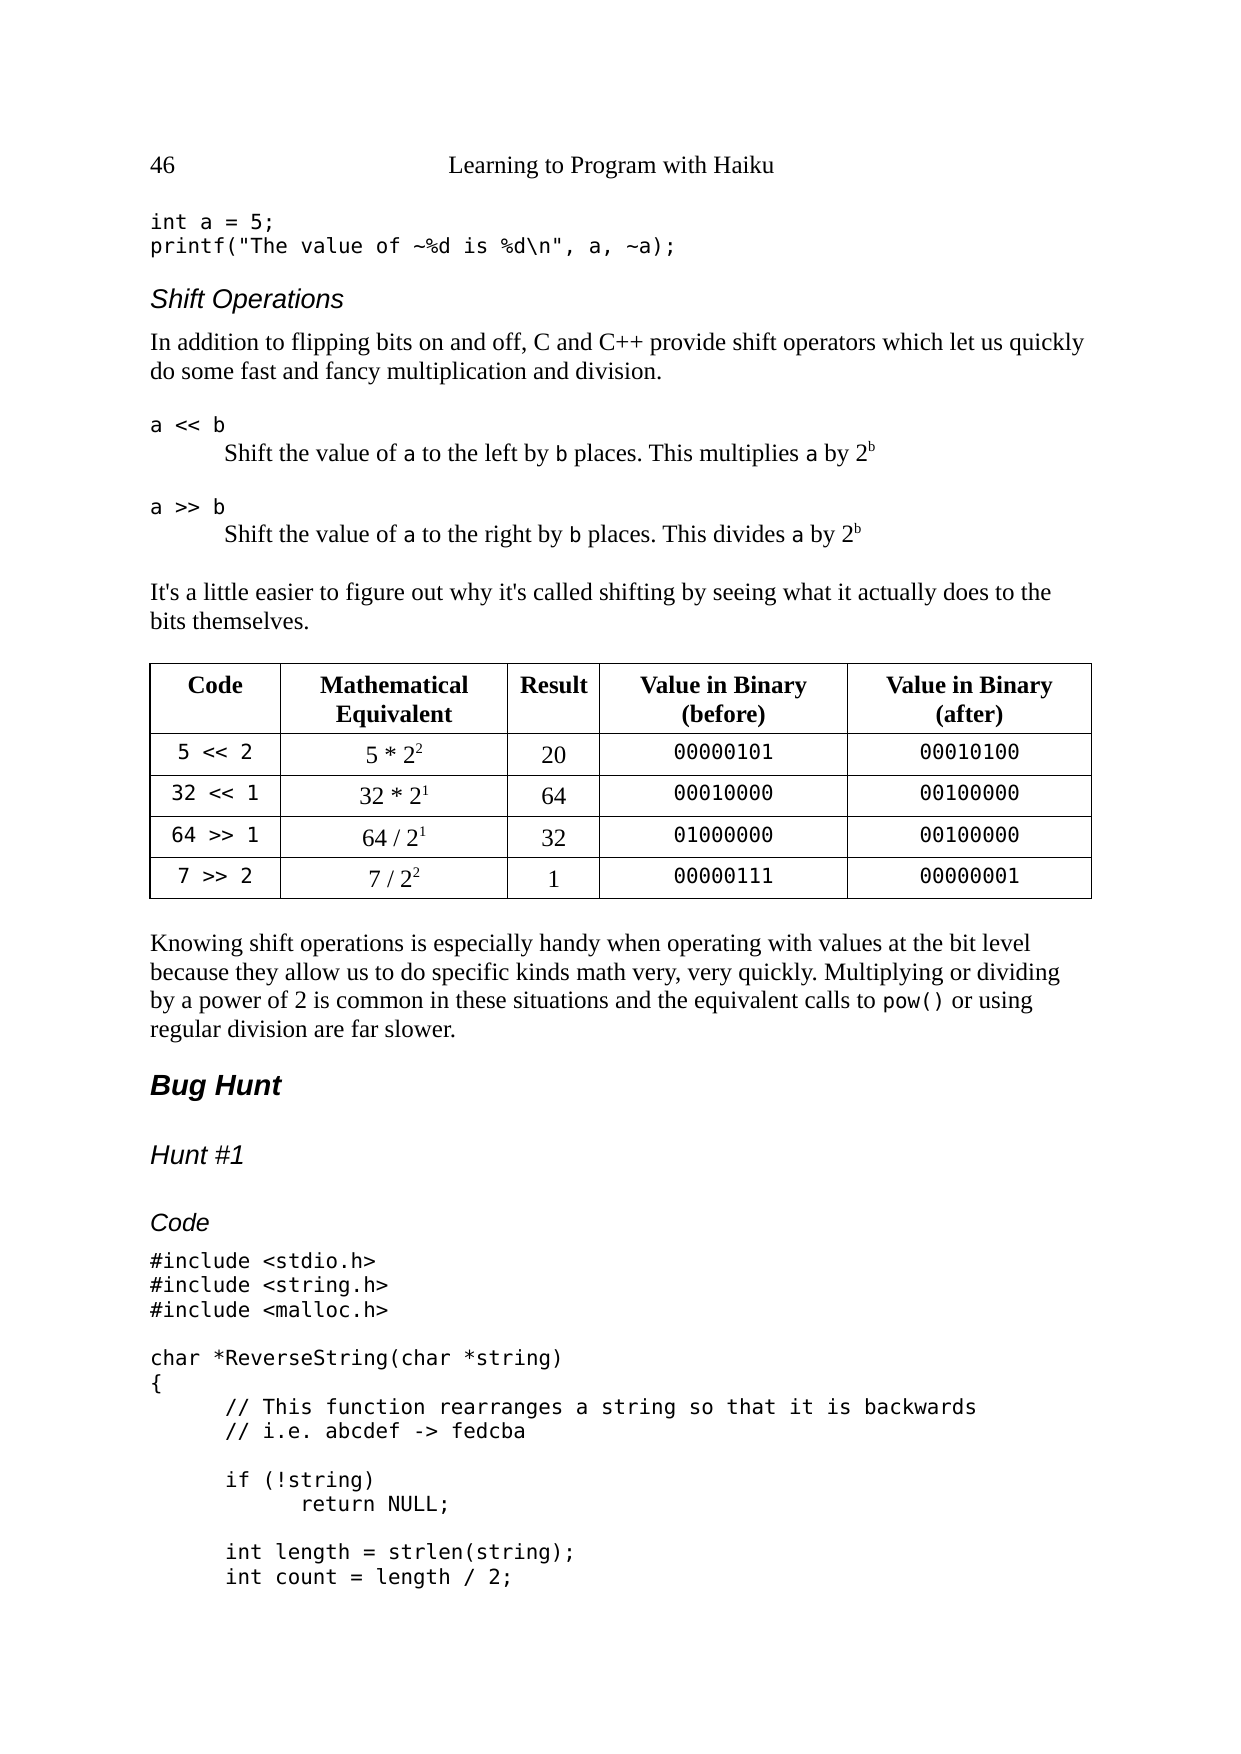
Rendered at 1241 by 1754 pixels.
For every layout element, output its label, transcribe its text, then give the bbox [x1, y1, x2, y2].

table_cell 5 << 2 [151, 734, 280, 774]
table_cell 64 [508, 776, 599, 816]
table_cell 00100000 [848, 817, 1091, 857]
table_cell 1 [508, 858, 599, 898]
table_cell 01000000 [600, 817, 847, 857]
table_cell 64 / 21 [281, 817, 507, 857]
table_cell 00000001 [848, 858, 1091, 898]
text char *ReverseString(char *string) [150, 1346, 1091, 1371]
table_cell 32 [508, 817, 599, 857]
table_header Value in Binary (after) [848, 664, 1091, 733]
text return NULL; [150, 1492, 1091, 1516]
text a << b [150, 413, 1091, 438]
table_cell 32 << 1 [151, 776, 280, 816]
text int a = 5; [150, 210, 1091, 234]
text // i.e. abcdef -> fedcba [150, 1419, 1091, 1443]
table_cell 00000111 [600, 858, 847, 898]
table_cell 20 [508, 734, 599, 774]
table_cell 00010000 [600, 776, 847, 816]
text // This function rearranges a string so that it is backwards [150, 1395, 1091, 1419]
text int count = length / 2; [150, 1565, 1091, 1589]
text Shift the value of a to the right by b places. This divides a by 2b [150, 519, 1091, 548]
text #include <stdio.h> [150, 1249, 1091, 1273]
text In addition to flipping bits on and off, C and C++ provide shift operators which let us quickly do some fast and fancy multiplication and division. [150, 327, 1091, 385]
table_header Value in Binary (before) [600, 664, 847, 733]
text #include <string.h> [150, 1273, 1091, 1298]
text Shift the value of a to the left by b places. This multiplies a by 2b [150, 438, 1091, 467]
subtitle Code [150, 1208, 1091, 1237]
table_cell 00000101 [600, 734, 847, 774]
table_header Mathematical Equivalent [281, 664, 507, 733]
subtitle Hunt #1 [150, 1139, 1091, 1170]
table_cell 7 >> 2 [151, 858, 280, 898]
table_header Code [151, 664, 280, 733]
text It's a little easier to figure out why it's called shifting by seeing what it actually does to the bits themselves. [150, 577, 1091, 634]
table_cell 5 * 22 [281, 734, 507, 774]
text Knowing shift operations is especially handy when operating with values at the bit level because they allow us to do specific kinds math very, very quickly. Multiplying or dividing by a power of 2 is common in these situations and the equivalent calls to pow() or using regular division are far slower. [150, 928, 1091, 1043]
table_cell 7 / 22 [281, 858, 507, 898]
table_header Result [508, 664, 599, 733]
text if (!string) [150, 1468, 1091, 1492]
text { [150, 1371, 1091, 1395]
subtitle Bug Hunt [150, 1068, 1091, 1102]
table_cell 64 >> 1 [151, 817, 280, 857]
subtitle Shift Operations [150, 283, 1091, 315]
table_cell 00010100 [848, 734, 1091, 774]
table_cell 32 * 21 [281, 776, 507, 816]
text a >> b [150, 495, 1091, 519]
text #include <malloc.h> [150, 1298, 1091, 1322]
text printf("The value of ~%d is %d\n", a, ~a); [150, 234, 1091, 258]
table_cell 00100000 [848, 776, 1091, 816]
text int length = strlen(string); [150, 1540, 1091, 1565]
